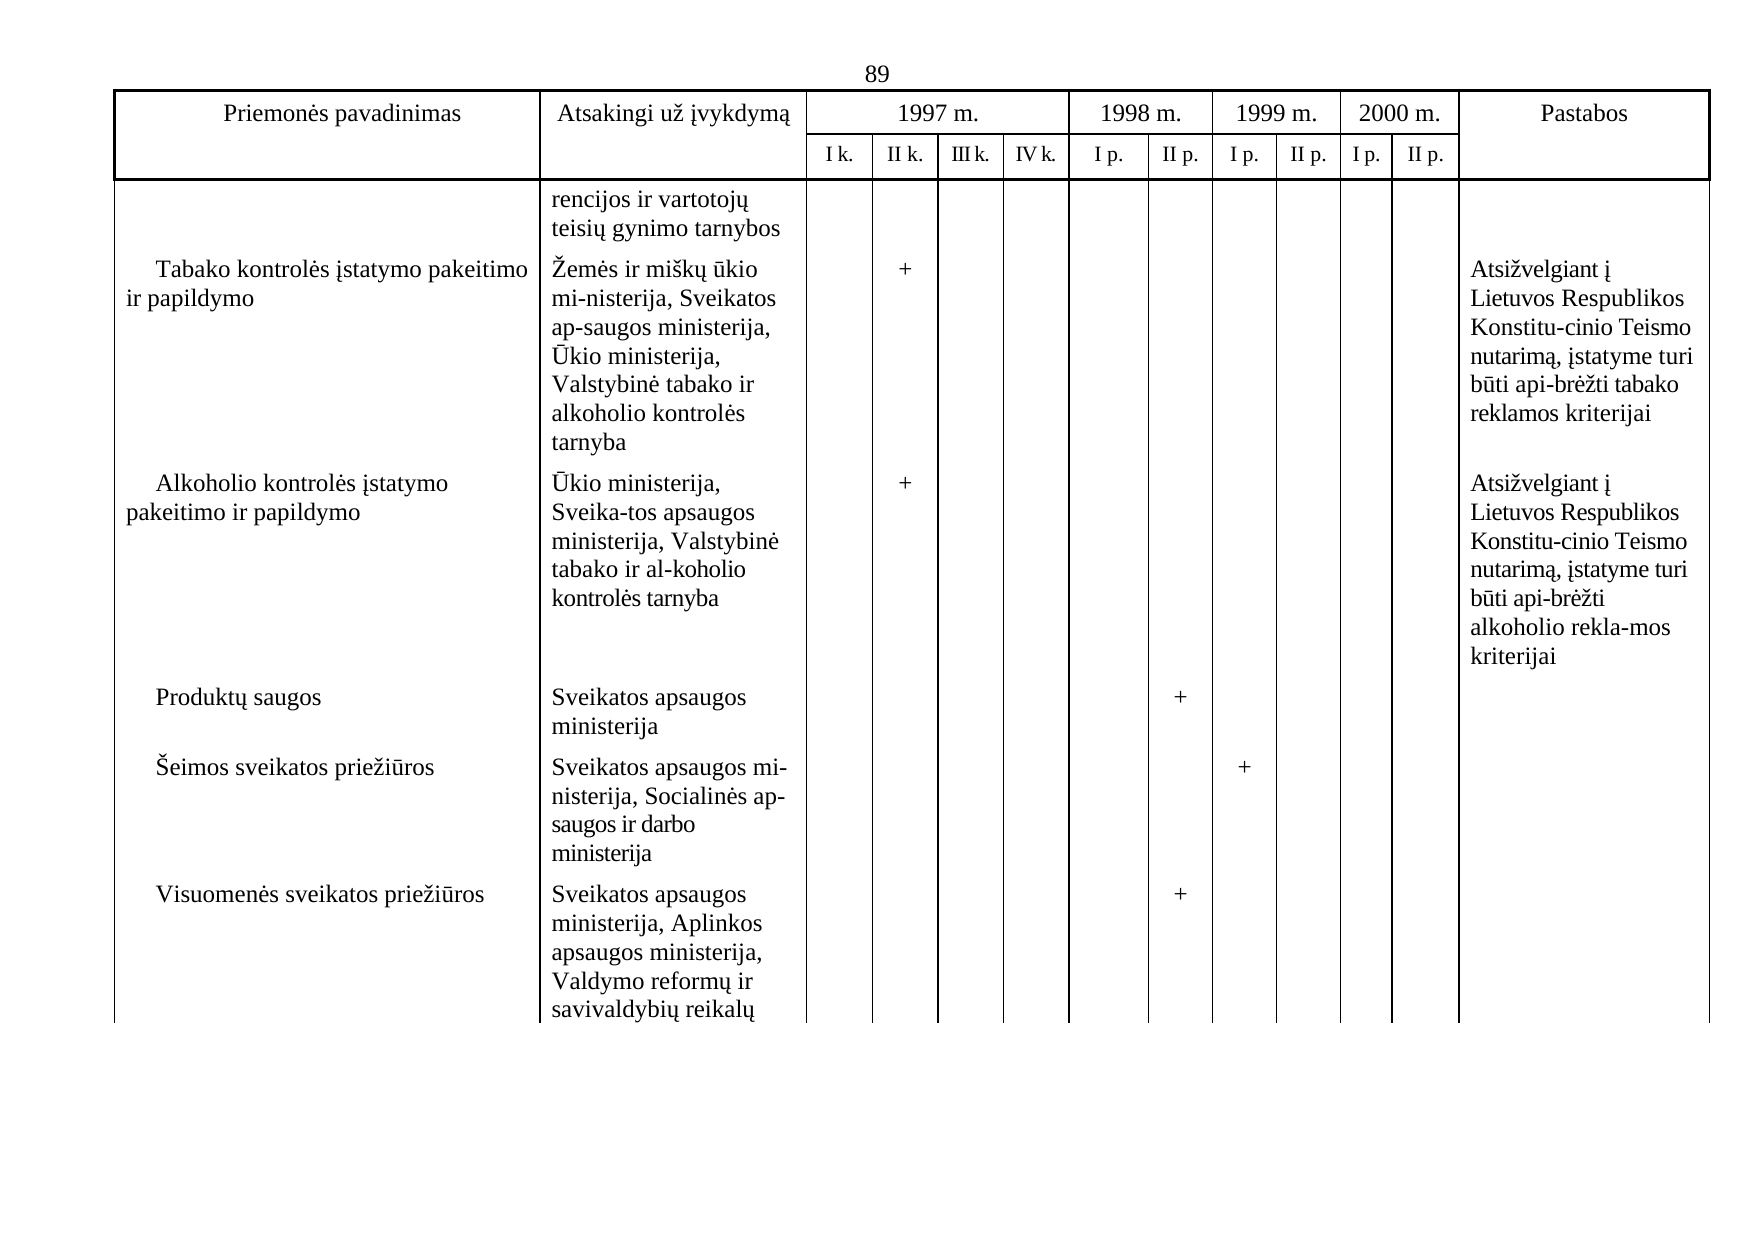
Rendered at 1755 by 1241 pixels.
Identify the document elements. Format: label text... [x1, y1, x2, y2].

table_cell [1004, 248, 1068, 462]
table_cell [1393, 248, 1458, 462]
table_header Priemonės pavadinimas [116, 92, 539, 133]
table_cell [1213, 462, 1276, 676]
table_cell [1460, 133, 1708, 178]
table_cell II k. [873, 135, 937, 178]
table_cell [1004, 746, 1068, 873]
table_cell [1277, 873, 1340, 1023]
table_cell [1341, 746, 1391, 873]
table_cell [1460, 746, 1709, 873]
table_cell Sveikatos apsaugos ministerija, Aplinkos apsaugos ministerija, Valdymo reformų ir savivaldybių reikalų [541, 873, 806, 1023]
table_cell I p. [1341, 135, 1391, 178]
table_cell Visuomenės sveikatos priežiūros [115, 873, 539, 1023]
table_cell [1393, 746, 1458, 873]
table_cell [1004, 676, 1068, 746]
table_cell Produktų saugos [115, 676, 539, 746]
table_cell [116, 133, 539, 178]
table_cell [939, 746, 1003, 873]
table_cell II p. [1277, 135, 1340, 178]
table_cell [1070, 873, 1148, 1023]
table_cell Sveikatos apsaugos mi-nisterija, Socialinės ap-saugos ir darbo ministerija [541, 746, 806, 873]
table_cell [807, 248, 872, 462]
table_cell Atsižvelgiant į Lietuvos Respublikos Konstitu-cinio Teismo nutarimą, įstatyme turi būti api-brėžti tabako reklamos kriterijai [1460, 248, 1709, 462]
table_cell Sveikatos apsaugos ministerija [541, 676, 806, 746]
table_cell [939, 181, 1003, 248]
table_cell + [1149, 873, 1212, 1023]
table_cell [873, 181, 937, 248]
table_cell [807, 746, 872, 873]
table_cell [1277, 181, 1340, 248]
table_cell II p. [1393, 135, 1458, 178]
table_cell + [873, 248, 937, 462]
table_cell Ūkio ministerija, Sveika-tos apsaugos ministerija, Valstybinė tabako ir al-koholio kontrolės tarnyba [541, 462, 806, 676]
table_cell Tabako kontrolės įstatymo pakeitimo ir papildymo [115, 248, 539, 462]
table_cell [807, 462, 872, 676]
table_cell [1393, 181, 1458, 248]
table_cell [873, 746, 937, 873]
table_cell [1393, 676, 1458, 746]
table_cell [1460, 676, 1709, 746]
table_cell [1393, 462, 1458, 676]
table_cell [1460, 873, 1709, 1023]
table_cell [1149, 746, 1212, 873]
table_cell [1341, 248, 1391, 462]
table_header 1999 m. [1213, 92, 1340, 133]
table_cell II p. [1149, 135, 1212, 178]
table_header 1998 m. [1070, 92, 1212, 133]
table_cell [1277, 248, 1340, 462]
table_cell [1070, 676, 1148, 746]
table_cell [1277, 746, 1340, 873]
table_cell [1341, 181, 1391, 248]
table_cell Atsižvelgiant į Lietuvos Respublikos Konstitu-cinio Teismo nutarimą, įstatyme turi būti api-brėžti alkoholio rekla-mos kriterijai [1460, 462, 1709, 676]
table_cell IV k. [1004, 135, 1068, 178]
table_cell [1341, 676, 1391, 746]
table_cell I k. [807, 135, 872, 178]
table_cell [1070, 746, 1148, 873]
table_cell + [873, 462, 937, 676]
table_cell + [1149, 676, 1212, 746]
table_cell Alkoholio kontrolės įstatymo pakeitimo ir papildymo [115, 462, 539, 676]
table_cell [939, 248, 1003, 462]
table_cell [1213, 248, 1276, 462]
table_cell [115, 181, 539, 248]
table_cell [1341, 462, 1391, 676]
table_cell [1213, 181, 1276, 248]
table_cell Šeimos sveikatos priežiūros [115, 746, 539, 873]
table_cell III k. [939, 135, 1003, 178]
table_cell [1070, 181, 1148, 248]
table_cell [1070, 248, 1148, 462]
table_cell + [1213, 746, 1276, 873]
table_header 2000 m. [1341, 92, 1458, 133]
table_cell [873, 873, 937, 1023]
table_cell [1004, 873, 1068, 1023]
table_cell rencijos ir vartotojų teisių gynimo tarnybos [541, 181, 806, 248]
table_cell [1004, 181, 1068, 248]
table_cell [939, 873, 1003, 1023]
table_cell [807, 873, 872, 1023]
table_cell [873, 676, 937, 746]
table_cell [1070, 462, 1148, 676]
table_header 1997 m. [807, 92, 1068, 133]
table_cell [939, 462, 1003, 676]
table_cell [1213, 873, 1276, 1023]
table_header Atsakingi už įvykdymą [541, 92, 806, 133]
table_cell [1393, 873, 1458, 1023]
table_cell [1149, 248, 1212, 462]
table_cell [1149, 181, 1212, 248]
table_cell [1213, 676, 1276, 746]
table_cell [1004, 462, 1068, 676]
table_cell [1277, 462, 1340, 676]
table_cell [1149, 462, 1212, 676]
table_cell [807, 181, 872, 248]
table_header Pastabos [1460, 92, 1708, 133]
table_cell [939, 676, 1003, 746]
table_cell [1277, 676, 1340, 746]
table_cell [1460, 181, 1709, 248]
table_cell [541, 133, 806, 178]
table_cell [807, 676, 872, 746]
table_cell Žemės ir miškų ūkio mi-nisterija, Sveikatos ap-saugos ministerija, Ūkio ministerija, Valstybinė tabako ir alkoholio kontrolės tarnyba [541, 248, 806, 462]
table_cell [1341, 873, 1391, 1023]
table_cell I p. [1070, 135, 1148, 178]
table_cell I p. [1213, 135, 1276, 178]
